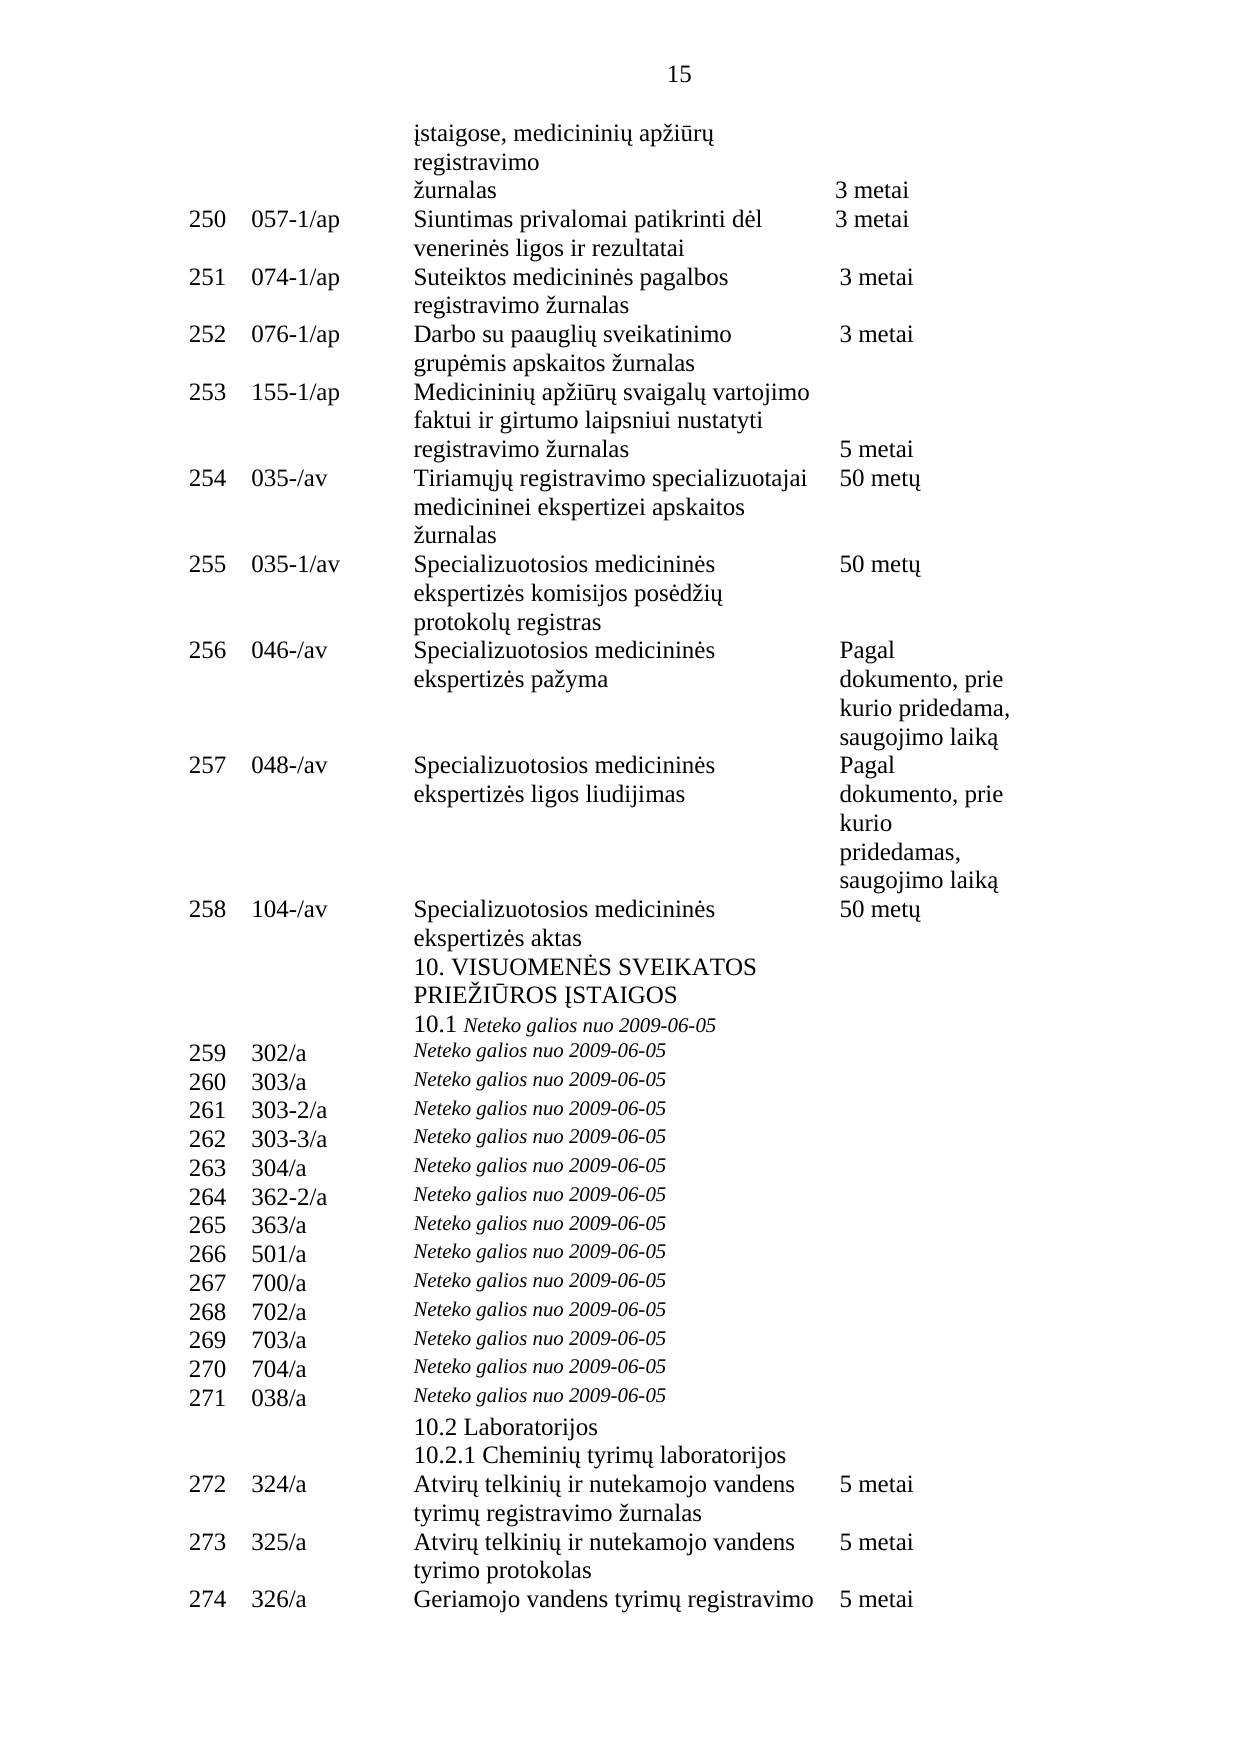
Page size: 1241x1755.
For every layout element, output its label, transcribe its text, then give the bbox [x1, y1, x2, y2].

table_cell [828, 1124, 1031, 1153]
table_cell [1031, 1584, 1176, 1613]
table_cell [828, 1067, 1031, 1096]
table_cell 50 metų [828, 894, 1031, 952]
table_cell 10. VISUOMENĖS SVEIKATOS PRIEŽIŪROS ĮSTAIGOS [402, 952, 828, 1009]
table_cell [828, 952, 1031, 1009]
table_cell 704/a [240, 1354, 402, 1383]
table_cell [1176, 1412, 1181, 1441]
table_cell 5 metai [828, 1469, 1031, 1527]
table_cell Neteko galios nuo 2009-06-05 [402, 1268, 828, 1297]
table_cell [1031, 952, 1176, 1009]
table_cell Pagal dokumento, prie kurio pridedama, saugojimo laiką [828, 636, 1031, 751]
table_cell 10.1 Neteko galios nuo 2009-06-05 [402, 1009, 828, 1038]
table_cell [828, 1383, 1031, 1412]
table_cell 363/a [240, 1211, 402, 1239]
table_cell 3 metai [828, 319, 1031, 377]
table_cell 272 [177, 1469, 240, 1527]
table_cell [1031, 1441, 1176, 1469]
table_cell [1176, 1326, 1181, 1354]
table_cell [1031, 1153, 1176, 1182]
table_cell [1031, 262, 1176, 319]
table_cell [240, 118, 402, 176]
table_cell [1176, 118, 1181, 176]
table_cell 035-/av [240, 463, 402, 549]
table_cell [1031, 1124, 1176, 1153]
table_cell [1176, 1383, 1181, 1412]
table_cell [1176, 1038, 1181, 1067]
table_cell Medicininių apžiūrų svaigalų vartojimo faktui ir girtumo laipsniui nustatyti [402, 377, 828, 434]
table_cell 259 [177, 1038, 240, 1067]
table_cell 303-2/a [240, 1096, 402, 1124]
table_cell [828, 1096, 1031, 1124]
table_cell Neteko galios nuo 2009-06-05 [402, 1124, 828, 1153]
table_cell [1176, 549, 1181, 636]
table_cell [1176, 636, 1181, 751]
table_cell 303/a [240, 1067, 402, 1096]
table_cell [1176, 1009, 1181, 1038]
table_cell Specializuotosios medicininės ekspertizės pažyma [402, 636, 828, 751]
table_cell Atvirų telkinių ir nutekamojo vandens tyrimų registravimo žurnalas [402, 1469, 828, 1527]
table_cell [1031, 751, 1176, 894]
table_cell [1176, 1584, 1181, 1613]
table_cell [824, 118, 1031, 176]
table_cell Atvirų telkinių ir nutekamojo vandens tyrimo protokolas [402, 1527, 828, 1584]
table_cell Neteko galios nuo 2009-06-05 [402, 1067, 828, 1096]
table_cell [1031, 434, 1176, 463]
table_cell Suteiktos medicininės pagalbos registravimo žurnalas [402, 262, 828, 319]
table_cell [1176, 176, 1181, 204]
table_cell [828, 1297, 1031, 1326]
table_cell [177, 434, 240, 463]
table_cell 10.2.1 Cheminių tyrimų laboratorijos [402, 1441, 828, 1469]
table_cell 700/a [240, 1268, 402, 1297]
table_cell [1176, 463, 1181, 549]
table_cell [1176, 377, 1181, 434]
table_cell įstaigose, medicininių apžiūrų registravimo [402, 118, 823, 176]
table_cell 270 [177, 1354, 240, 1383]
table_cell Darbo su paauglių sveikatinimo grupėmis apskaitos žurnalas [402, 319, 828, 377]
table_cell Siuntimas privalomai patikrinti dėl venerinės ligos ir rezultatai [402, 204, 823, 262]
table_cell Neteko galios nuo 2009-06-05 [402, 1211, 828, 1239]
table_cell [1031, 377, 1176, 434]
table_cell 057-1/ap [240, 204, 402, 262]
table_cell [1031, 1009, 1176, 1038]
table_cell 251 [177, 262, 240, 319]
table_cell [1176, 1268, 1181, 1297]
table_cell 076-1/ap [240, 319, 402, 377]
table_cell [1176, 1067, 1181, 1096]
table_cell 257 [177, 751, 240, 894]
table_cell Tiriamųjų registravimo specializuotajai medicininei ekspertizei apskaitos žurnalas [402, 463, 828, 549]
table_cell [1031, 1527, 1176, 1584]
table_cell 273 [177, 1527, 240, 1584]
table_cell [240, 1441, 402, 1469]
table_cell 3 metai [824, 176, 1031, 204]
table_cell 252 [177, 319, 240, 377]
table_cell 254 [177, 463, 240, 549]
table_cell [1031, 1354, 1176, 1383]
table_cell 048-/av [240, 751, 402, 894]
table_cell [177, 118, 240, 176]
table_cell Neteko galios nuo 2009-06-05 [402, 1239, 828, 1268]
table_cell [1176, 262, 1181, 319]
table_cell 3 metai [828, 262, 1031, 319]
table_cell [1031, 1096, 1176, 1124]
table_cell [1031, 1211, 1176, 1239]
table_cell 304/a [240, 1153, 402, 1182]
table_cell 258 [177, 894, 240, 952]
table_cell [1176, 1182, 1181, 1211]
table_cell registravimo žurnalas [402, 434, 828, 463]
table_cell Neteko galios nuo 2009-06-05 [402, 1297, 828, 1326]
table_cell [1031, 894, 1176, 952]
table_cell Neteko galios nuo 2009-06-05 [402, 1383, 828, 1412]
table_cell [828, 1268, 1031, 1297]
table_cell [828, 1441, 1031, 1469]
table_cell [240, 176, 402, 204]
table_cell [1031, 204, 1176, 262]
table_cell 50 metų [828, 549, 1031, 636]
table_cell 264 [177, 1182, 240, 1211]
table_cell [828, 1326, 1031, 1354]
table_cell [1031, 636, 1176, 751]
table_cell 362-2/a [240, 1182, 402, 1211]
table_cell Specializuotosios medicininės ekspertizės komisijos posėdžių protokolų registras [402, 549, 828, 636]
table_cell [1176, 952, 1181, 1009]
table_cell 702/a [240, 1297, 402, 1326]
table_cell 104-/av [240, 894, 402, 952]
table_cell 265 [177, 1211, 240, 1239]
table_cell Pagal dokumento, prie kurio pridedamas, saugojimo laiką [828, 751, 1031, 894]
table_cell [1031, 1182, 1176, 1211]
table_cell [1176, 1096, 1181, 1124]
table_cell [1031, 1038, 1176, 1067]
table_cell Geriamojo vandens tyrimų registravimo [402, 1584, 828, 1613]
table_cell 5 metai [828, 1584, 1031, 1613]
table_cell 035-1/av [240, 549, 402, 636]
table_cell 038/a [240, 1383, 402, 1412]
table_cell [240, 434, 402, 463]
table_cell 266 [177, 1239, 240, 1268]
table_cell [1176, 1297, 1181, 1326]
table_cell 50 metų [828, 463, 1031, 549]
table_cell [1031, 118, 1176, 176]
table_cell [1031, 176, 1176, 204]
table_cell Neteko galios nuo 2009-06-05 [402, 1182, 828, 1211]
table_cell [177, 1009, 240, 1038]
table_cell [1031, 1297, 1176, 1326]
table_cell 271 [177, 1383, 240, 1412]
table_cell [1176, 1239, 1181, 1268]
table_cell 5 metai [828, 1527, 1031, 1584]
table_cell [177, 1412, 240, 1441]
table_cell [1031, 463, 1176, 549]
table_cell [828, 377, 1031, 434]
table_cell 260 [177, 1067, 240, 1096]
table_cell [1031, 1412, 1176, 1441]
table_cell [828, 1038, 1031, 1067]
table_cell [1031, 1268, 1176, 1297]
table_cell 253 [177, 377, 240, 434]
table_cell Specializuotosios medicininės ekspertizės ligos liudijimas [402, 751, 828, 894]
table_cell 703/a [240, 1326, 402, 1354]
table_cell [1031, 319, 1176, 377]
table_cell [1176, 1354, 1181, 1383]
table_cell [177, 952, 240, 1009]
table_cell [177, 1441, 240, 1469]
table_cell 326/a [240, 1584, 402, 1613]
table_cell 261 [177, 1096, 240, 1124]
table_cell [828, 1239, 1031, 1268]
table_cell [828, 1153, 1031, 1182]
table_cell 263 [177, 1153, 240, 1182]
table_cell Neteko galios nuo 2009-06-05 [402, 1038, 828, 1067]
table_cell Neteko galios nuo 2009-06-05 [402, 1354, 828, 1383]
table_cell [1176, 434, 1181, 463]
table_cell [828, 1009, 1031, 1038]
table_cell [177, 176, 240, 204]
table_cell 267 [177, 1268, 240, 1297]
table_cell 074-1/ap [240, 262, 402, 319]
table_cell [1031, 549, 1176, 636]
table_cell 269 [177, 1326, 240, 1354]
table_cell 256 [177, 636, 240, 751]
table_cell [1176, 1527, 1181, 1584]
table_cell [240, 1412, 402, 1441]
table_cell [1176, 204, 1181, 262]
table_cell [828, 1412, 1031, 1441]
table_cell 5 metai [828, 434, 1031, 463]
table_cell 10.2 Laboratorijos [402, 1412, 828, 1441]
table_cell 302/a [240, 1038, 402, 1067]
table_cell 3 metai [824, 204, 1031, 262]
table_cell [1176, 1469, 1181, 1527]
table_cell 262 [177, 1124, 240, 1153]
table_cell [1031, 1067, 1176, 1096]
table_cell 250 [177, 204, 240, 262]
table_cell [1031, 1239, 1176, 1268]
table_cell [240, 1009, 402, 1038]
table_cell 303-3/a [240, 1124, 402, 1153]
table_cell 046-/av [240, 636, 402, 751]
table_cell [828, 1354, 1031, 1383]
table_cell 155-1/ap [240, 377, 402, 434]
table_cell [1176, 319, 1181, 377]
table_cell žurnalas [402, 176, 823, 204]
table_cell [1176, 1124, 1181, 1153]
table_cell 274 [177, 1584, 240, 1613]
table_cell [1031, 1383, 1176, 1412]
table_cell Neteko galios nuo 2009-06-05 [402, 1326, 828, 1354]
table_cell [1176, 1153, 1181, 1182]
table_cell [1176, 894, 1181, 952]
table_cell [1176, 751, 1181, 894]
table_cell Neteko galios nuo 2009-06-05 [402, 1096, 828, 1124]
table_cell [828, 1211, 1031, 1239]
table_cell Specializuotosios medicininės ekspertizės aktas [402, 894, 828, 952]
table_cell Neteko galios nuo 2009-06-05 [402, 1153, 828, 1182]
table_cell [1031, 1326, 1176, 1354]
table_cell [1176, 1211, 1181, 1239]
table_cell 255 [177, 549, 240, 636]
table_cell [828, 1182, 1031, 1211]
table_cell 268 [177, 1297, 240, 1326]
table_cell [240, 952, 402, 1009]
table_cell 501/a [240, 1239, 402, 1268]
table_cell 324/a [240, 1469, 402, 1527]
table_cell [1031, 1469, 1176, 1527]
table_cell 325/a [240, 1527, 402, 1584]
table_cell [1176, 1441, 1181, 1469]
